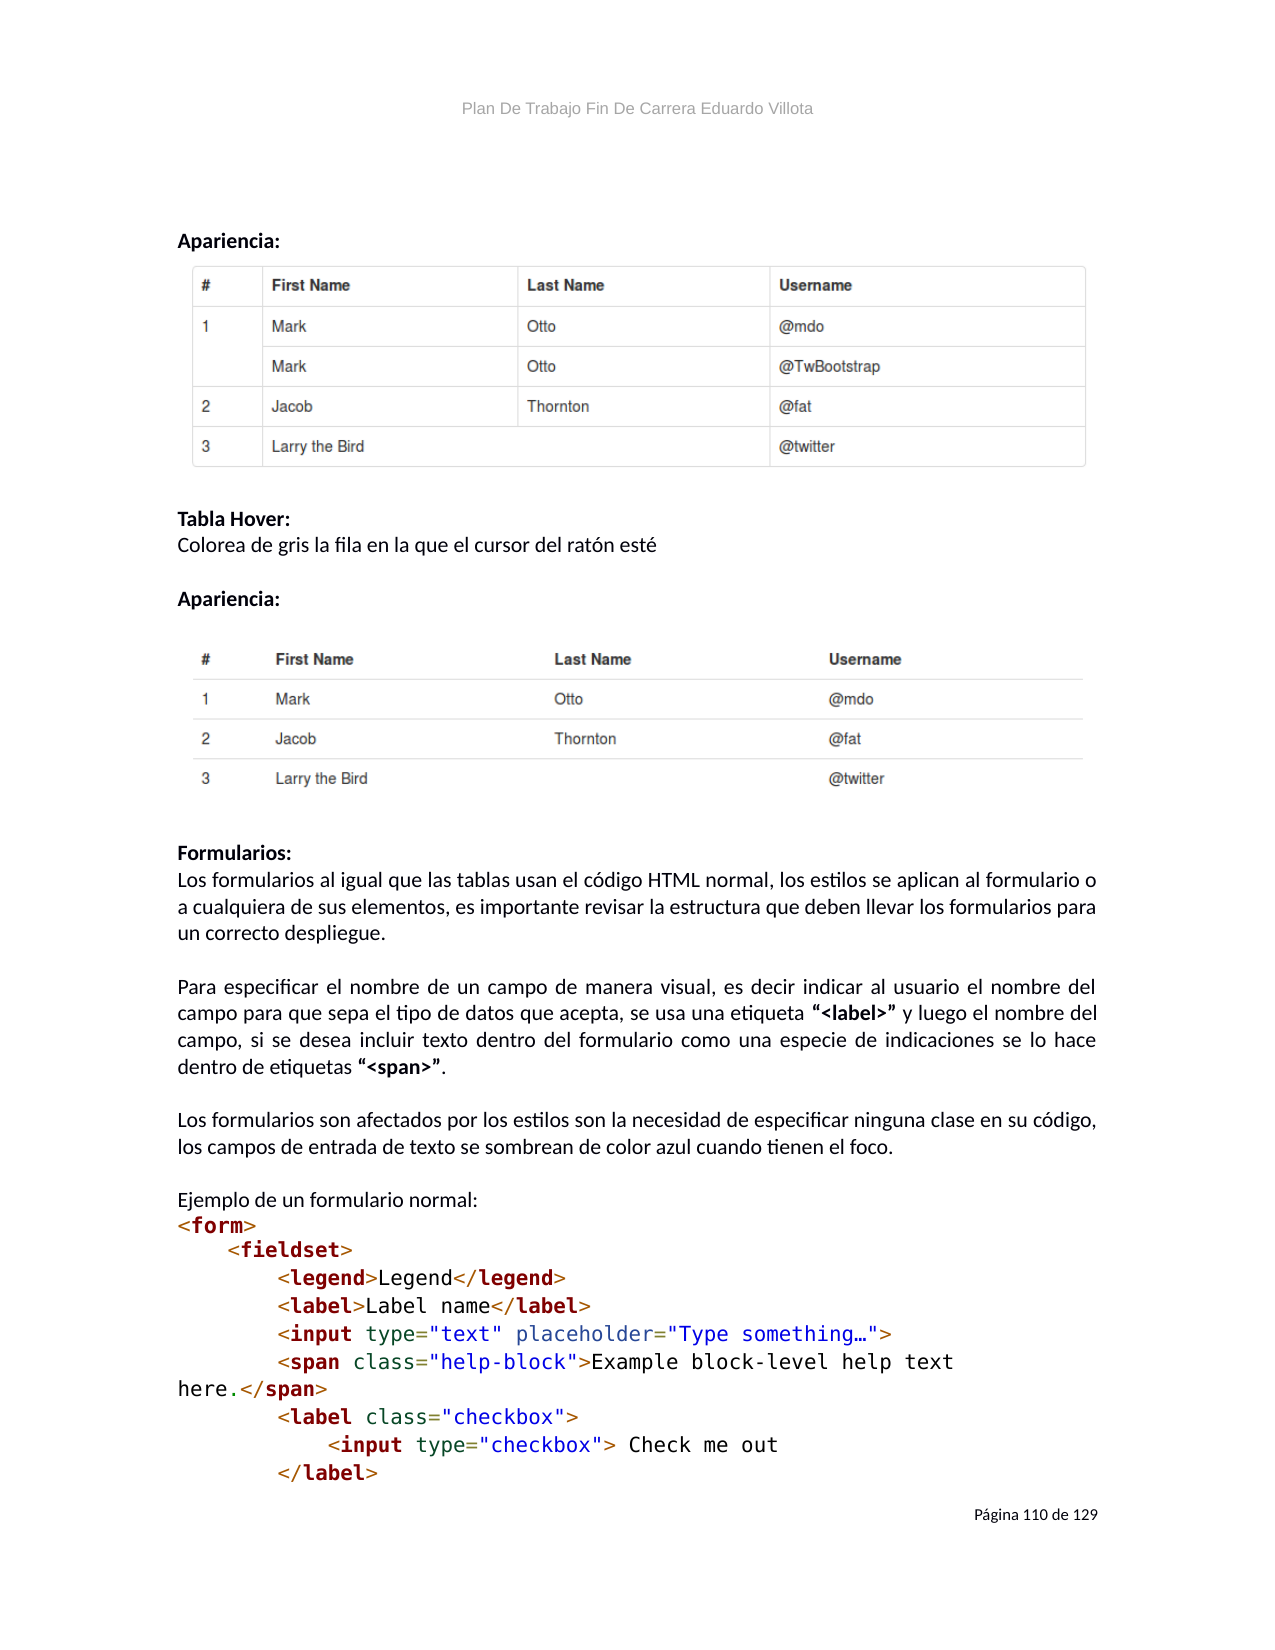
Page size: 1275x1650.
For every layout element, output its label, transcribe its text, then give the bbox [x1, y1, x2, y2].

picture [177, 254, 1098, 479]
text Tabla Hover: [177, 505, 1098, 532]
picture [177, 638, 1098, 813]
text Colorea de gris la fila en la que el cursor del ratón esté [177, 532, 1098, 558]
text <form> [177, 1213, 1098, 1238]
text Para especificar el nombre de un campo de manera visual, es decir indicar al usuario el nombre del campo para que sepa el tipo de datos que acepta, se usa una etiqueta “<label>” y luego el nombre del campo, si se desea incluir texto dentro del formulario como una especie de indicaciones se lo hace dentro de etiquetas “<span>”. [177, 973, 1098, 1079]
text Ejemplo de un formulario normal: [177, 1186, 1098, 1213]
text <label class="checkbox"> [177, 1405, 1098, 1429]
text <legend>Legend</legend> [177, 1266, 1098, 1291]
text Apariencia: [177, 228, 1098, 254]
text <label>Label name</label> [177, 1294, 1098, 1318]
text </label> [177, 1461, 1098, 1485]
text Formularios: [177, 839, 1098, 866]
text <input type="text" placeholder="Type something…"> [177, 1322, 1098, 1346]
text Los formularios al igual que las tablas usan el código HTML normal, los estilos se aplican al formulario o a cualquiera de sus elementos, es importante revisar la estructura que deben llevar los formularios para un correcto despliegue. [177, 866, 1098, 946]
text Los formularios son afectados por los estilos son la necesidad de especificar ninguna clase en su código, los campos de entrada de texto se sombrean de color azul cuando tienen el foco. [177, 1106, 1098, 1159]
text <input type="checkbox"> Check me out [177, 1433, 1098, 1457]
text <fieldset> [177, 1238, 1098, 1263]
text <span class="help-block">Example block-level help text here.</span> [177, 1350, 1098, 1402]
text Apariencia: [177, 585, 1098, 612]
